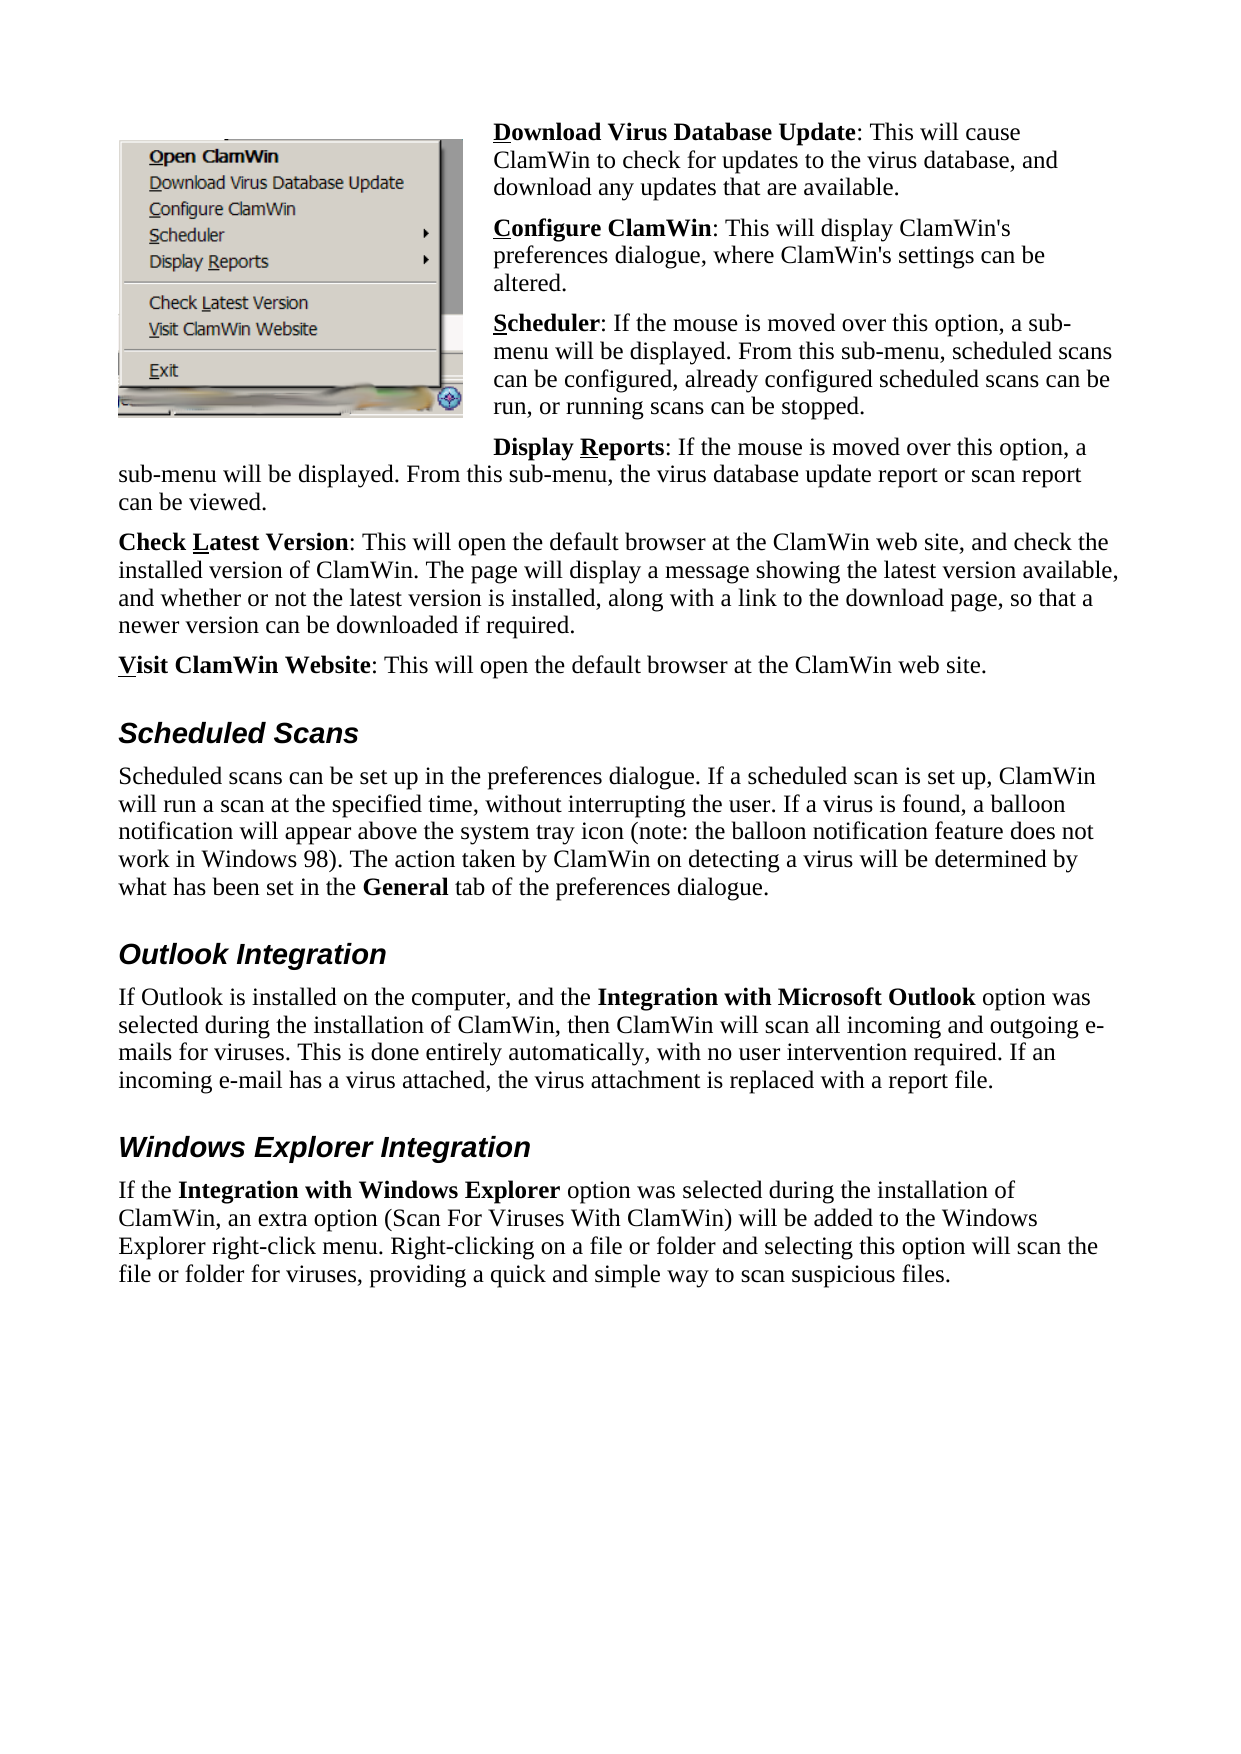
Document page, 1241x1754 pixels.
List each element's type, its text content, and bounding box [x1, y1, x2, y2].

text If Outlook is installed on the computer, and the Integration with Microsoft Outlook option was selected during the installation of ClamWin, then ClamWin will scan all incoming and outgoing e-mails for viruses. This is done entirely automatically, with no user intervention required. If an incoming e-mail has a virus attached, the virus attachment is replaced with a report file. [118, 983, 1122, 1094]
text If the Integration with Windows Explorer option was selected during the installation of ClamWin, an extra option (Scan For Viruses With ClamWin) will be added to the Windows Explorer right-click menu. Right-clicking on a file or folder and selecting this option will scan the file or folder for viruses, providing a quick and simple way to scan suspicious files. [118, 1177, 1122, 1287]
text Scheduled scans can be set up in the preferences dialogue. If a scheduled scan is set up, ClamWin will run a scan at the specified time, without interrupting the user. If a virus is found, a balloon notification will appear above the system tray icon (note: the balloon notification feature does not work in Windows 98). The action taken by ClamWin on detecting a virus will be determined by what has been set in the General tab of the preferences dialogue. [118, 762, 1122, 901]
picture [118, 139, 463, 418]
subtitle Windows Explorer Integration [118, 1131, 1122, 1164]
text Display Reports: If the mouse is moved over this option, a sub-menu will be displayed. From this sub-menu, the virus database update report or scan report can be viewed. [118, 433, 1122, 516]
text Check Latest Version: This will open the default browser at the ClamWin web site, and check the installed version of ClamWin. The page will display a message showing the latest version available, and whether or not the latest version is installed, along with a link to the download page, so that a newer version can be downloaded if required. [118, 528, 1122, 639]
text Download Virus Database Update: This will cause ClamWin to check for updates to the virus database, and download any updates that are available. [118, 118, 1122, 201]
text Visit ClamWin Website: This will open the default browser at the ClamWin web site. [118, 652, 1122, 679]
text Configure ClamWin: This will display ClamWin's preferences dialogue, where ClamWin's settings can be altered. [463, 214, 1122, 297]
subtitle Outlook Integration [118, 938, 1122, 971]
text Scheduler: If the mouse is moved over this option, a sub-menu will be displayed. From this sub-menu, scheduled scans can be configured, already configured scheduled scans can be run, or running scans can be stopped. [118, 309, 1122, 420]
subtitle Scheduled Scans [118, 717, 1122, 749]
